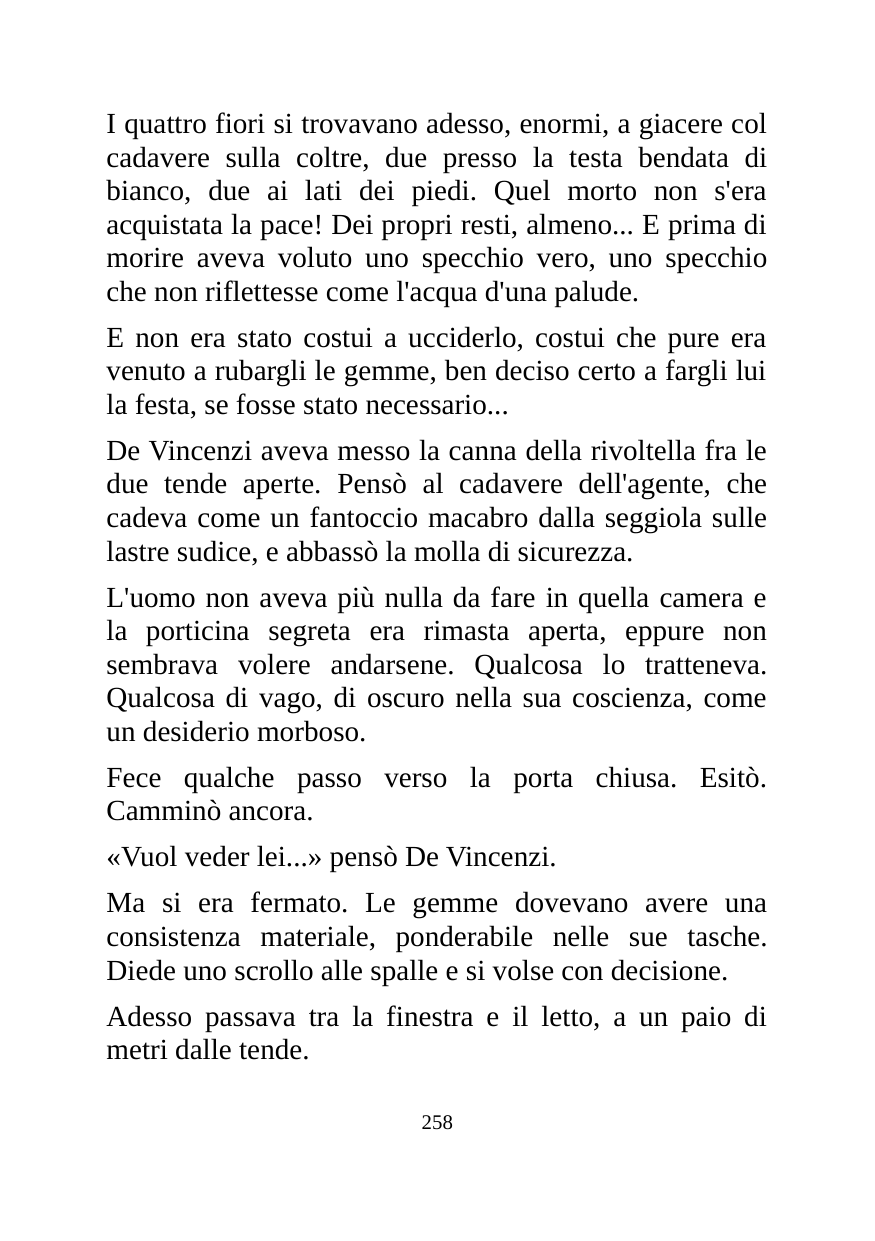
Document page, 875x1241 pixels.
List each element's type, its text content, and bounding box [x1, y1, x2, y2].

text Adesso passava tra la finestra e il letto, a un paio di metri dalle tende. [106, 999, 768, 1066]
text E non era stato costui a ucciderlo, costui che pure era venuto a rubargli le gemme, ben deciso certo a fargli lui la festa, se fosse stato necessario... [106, 320, 768, 421]
text L'uomo non aveva più nulla da fare in quella camera e la porticina segreta era rimasta aperta, eppure non sembrava volere andarsene. Qualcosa lo tratteneva. Qualcosa di vago, di oscuro nella sua coscienza, come un desiderio morboso. [106, 580, 768, 747]
text De Vincenzi aveva messo la canna della rivoltella fra le due tende aperte. Pensò al cadavere dell'agente, che cadeva come un fantoccio macabro dalla seggiola sulle lastre sudice, e abbassò la molla di sicurezza. [106, 433, 768, 567]
text Ma si era fermato. Le gemme dovevano avere una consistenza materiale, ponderabile nelle sue tasche. Diede uno scrollo alle spalle e si volse con decisione. [106, 886, 768, 986]
text Fece qualche passo verso la porta chiusa. Esitò. Camminò ancora. [106, 760, 768, 827]
text I quattro fiori si trovavano adesso, enormi, a giacere col cadavere sulla coltre, due presso la testa bendata di bianco, due ai lati dei piedi. Quel morto non s'era acquistata la pace! Dei propri resti, almeno... E prima di morire aveva voluto uno specchio vero, uno specchio che non riflettesse come l'acqua d'una palude. [106, 106, 768, 307]
text «Vuol veder lei...» pensò De Vincenzi. [106, 839, 768, 873]
